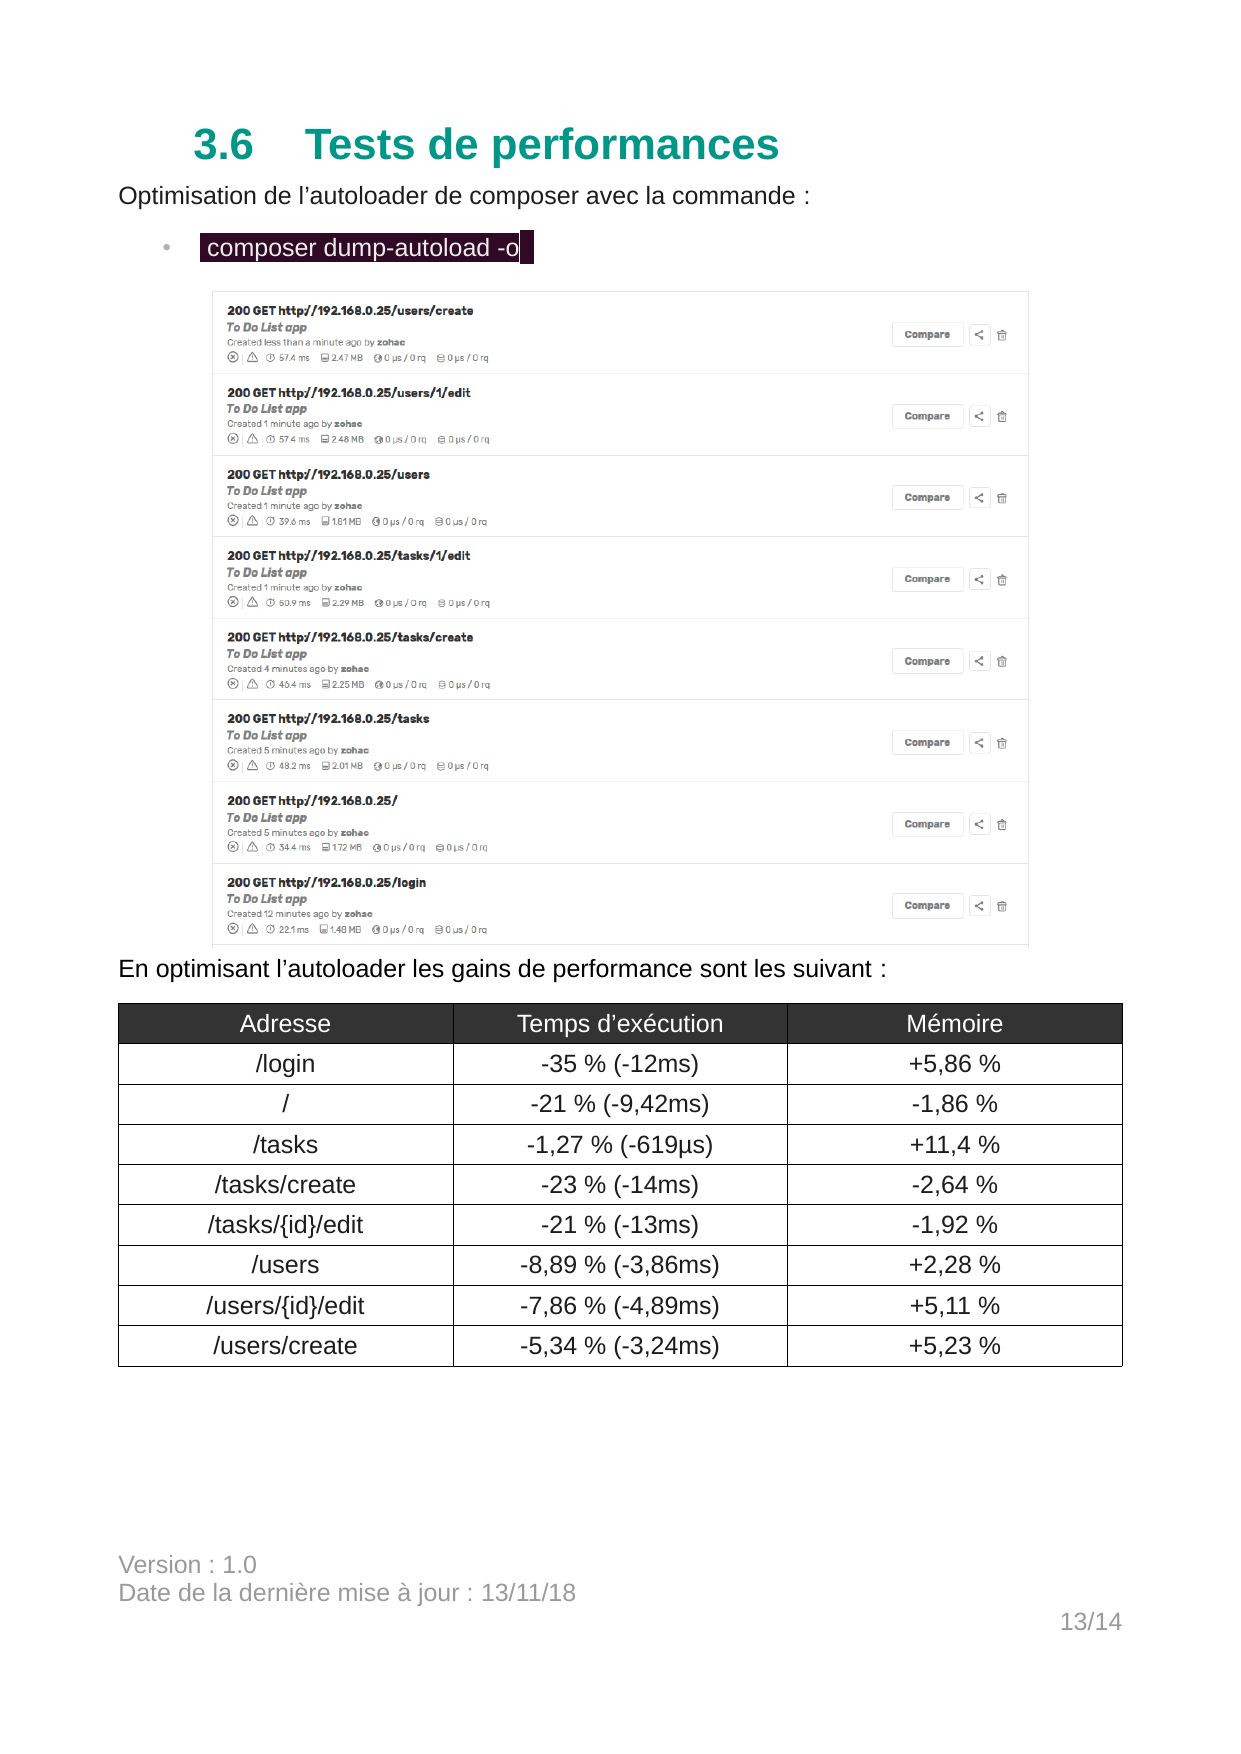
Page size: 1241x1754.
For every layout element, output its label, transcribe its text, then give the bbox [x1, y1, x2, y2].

table_cell /users/create [119, 1326, 453, 1366]
table_cell -8,89 % (-3,86ms) [454, 1246, 787, 1285]
table_cell /users/{id}/edit [119, 1286, 453, 1325]
list composer dump-autoload -o [162, 230, 1122, 264]
table_cell -21 % (-9,42ms) [454, 1085, 787, 1124]
table_cell /login [119, 1044, 453, 1083]
picture [206, 285, 1034, 948]
table_cell -1,27 % (-619µs) [454, 1125, 787, 1164]
table_cell -7,86 % (-4,89ms) [454, 1286, 787, 1325]
table_cell -2,64 % [788, 1165, 1122, 1204]
table_cell +5,23 % [788, 1326, 1122, 1366]
text En optimisant l’autoloader les gains de performance sont les suivant : [118, 948, 1122, 982]
table_cell / [119, 1085, 453, 1124]
table_cell +11,4 % [788, 1125, 1122, 1164]
table_cell +5,11 % [788, 1286, 1122, 1325]
table_cell /tasks [119, 1125, 453, 1164]
table_cell -23 % (-14ms) [454, 1165, 787, 1204]
table_header Temps d’exécution [454, 1004, 787, 1043]
table_header Adresse [119, 1004, 453, 1043]
subtitle Tests de performances [193, 118, 1122, 168]
table_cell +2,28 % [788, 1246, 1122, 1285]
text Optimisation de l’autoloader de composer avec la commande : [118, 181, 1122, 210]
table_cell -35 % (-12ms) [454, 1044, 787, 1083]
table_cell /tasks/{id}/edit [119, 1205, 453, 1245]
table_cell +5,86 % [788, 1044, 1122, 1083]
table_cell /tasks/create [119, 1165, 453, 1204]
table_cell -1,86 % [788, 1085, 1122, 1124]
table_header Mémoire [788, 1004, 1122, 1043]
table_cell /users [119, 1246, 453, 1285]
table_cell -5,34 % (-3,24ms) [454, 1326, 787, 1366]
table_cell -21 % (-13ms) [454, 1205, 787, 1245]
table_cell -1,92 % [788, 1205, 1122, 1245]
